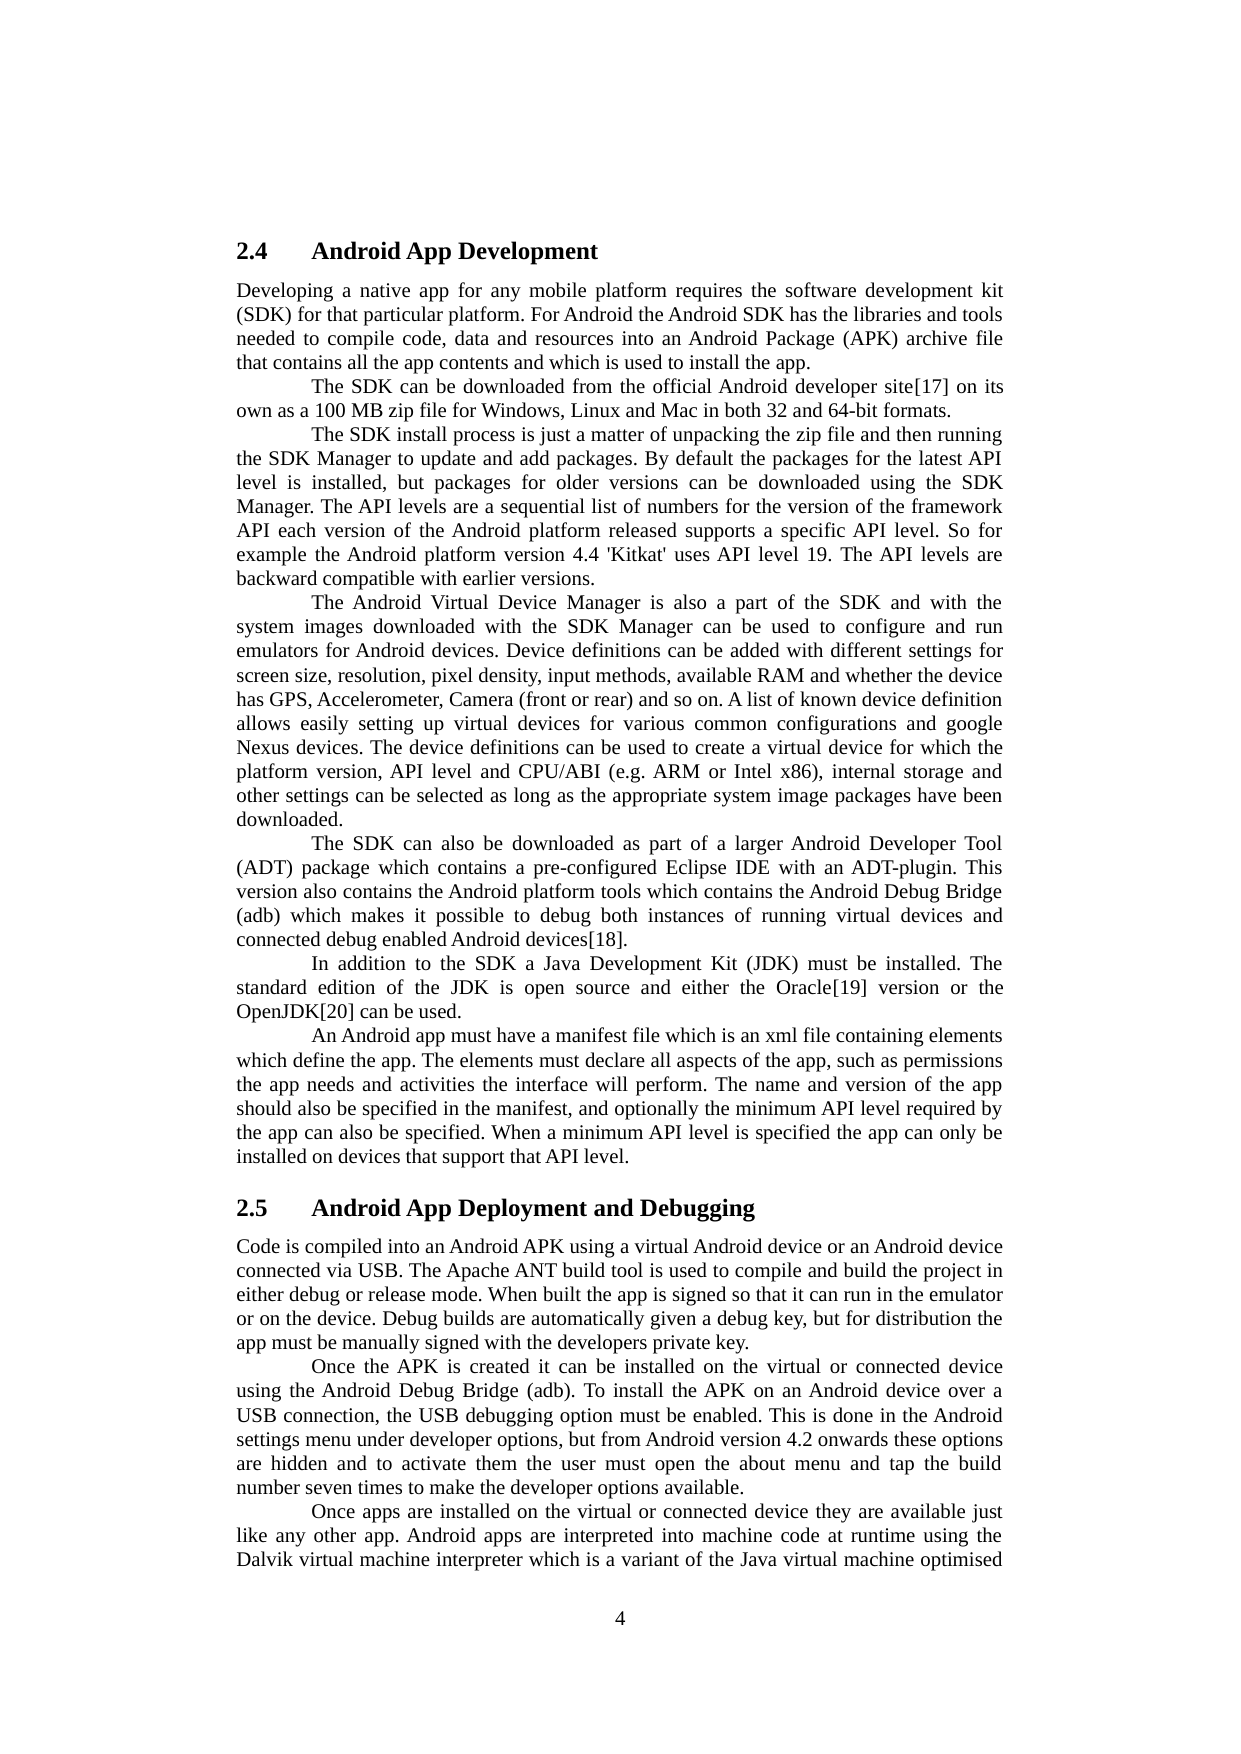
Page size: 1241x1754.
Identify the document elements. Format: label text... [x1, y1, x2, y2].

text Once the APK is created it can be installed on the virtual or connected device using the Android Debug Bridge (adb). To install the APK on an Android device over a USB connection, the USB debugging option must be enabled. This is done in the Android settings menu under developer options, but from Android version 4.2 onwards these options are hidden and to activate them the user must open the about menu and tap the build number seven times to make the developer options available. [236, 1354, 1004, 1499]
text In addition to the SDK a Java Development Kit (JDK) must be installed. The standard edition of the JDK is open source and either the Oracle[19] version or the OpenJDK[20] can be used. [236, 951, 1004, 1023]
text The SDK can be downloaded from the official Android developer site[17] on its own as a 100 MB zip file for Windows, Linux and Mac in both 32 and 64-bit formats. [236, 374, 1004, 422]
text The SDK can also be downloaded as part of a larger Android Developer Tool (ADT) package which contains a pre-configured Eclipse IDE with an ADT-plugin. This version also contains the Android platform tools which contains the Android Debug Bridge (adb) which makes it possible to debug both instances of running virtual devices and connected debug enabled Android devices[18]. [236, 831, 1004, 951]
text Developing a native app for any mobile platform requires the software development kit (SDK) for that particular platform. For Android the Android SDK has the libraries and tools needed to compile code, data and resources into an Android Package (APK) archive file that contains all the app contents and which is used to install the app. [236, 277, 1004, 374]
subtitle 2.5 Android App Deployment and Debugging [236, 1193, 1004, 1222]
text An Android app must have a manifest file which is an xml file containing elements which define the app. The elements must declare all aspects of the app, such as permissions the app needs and activities the interface will perform. The name and version of the app should also be specified in the manifest, and optionally the minimum API level required by the app can also be specified. When a minimum API level is specified the app can only be installed on devices that support that API level. [236, 1023, 1004, 1168]
text The SDK install process is just a matter of unpacking the zip file and then running the SDK Manager to update and add packages. By default the packages for the latest API level is installed, but packages for older versions can be downloaded using the SDK Manager. The API levels are a sequential list of numbers for the version of the framework API each version of the Android platform released supports a specific API level. So for example the Android platform version 4.4 'Kitkat' uses API level 19. The API levels are backward compatible with earlier versions. [236, 422, 1004, 590]
subtitle 2.4 Android App Development [236, 236, 1004, 265]
text Once apps are installed on the virtual or connected device they are available just like any other app. Android apps are interpreted into machine code at runtime using the Dalvik virtual machine interpreter which is a variant of the Java virtual machine optimised [236, 1499, 1004, 1571]
text Code is compiled into an Android APK using a virtual Android device or an Android device connected via USB. The Apache ANT build tool is used to compile and build the project in either debug or release mode. When built the app is signed so that it can run in the emulator or on the device. Debug builds are automatically given a debug key, but for distribution the app must be manually signed with the developers private key. [236, 1234, 1004, 1354]
text The Android Virtual Device Manager is also a part of the SDK and with the system images downloaded with the SDK Manager can be used to configure and run emulators for Android devices. Device definitions can be added with different settings for screen size, resolution, pixel density, input methods, available RAM and whether the device has GPS, Accelerometer, Camera (front or rear) and so on. A list of known device definition allows easily setting up virtual devices for various common configurations and google Nexus devices. The device definitions can be used to create a virtual device for which the platform version, API level and CPU/ABI (e.g. ARM or Intel x86), internal storage and other settings can be selected as long as the appropriate system image packages have been downloaded. [236, 590, 1004, 831]
